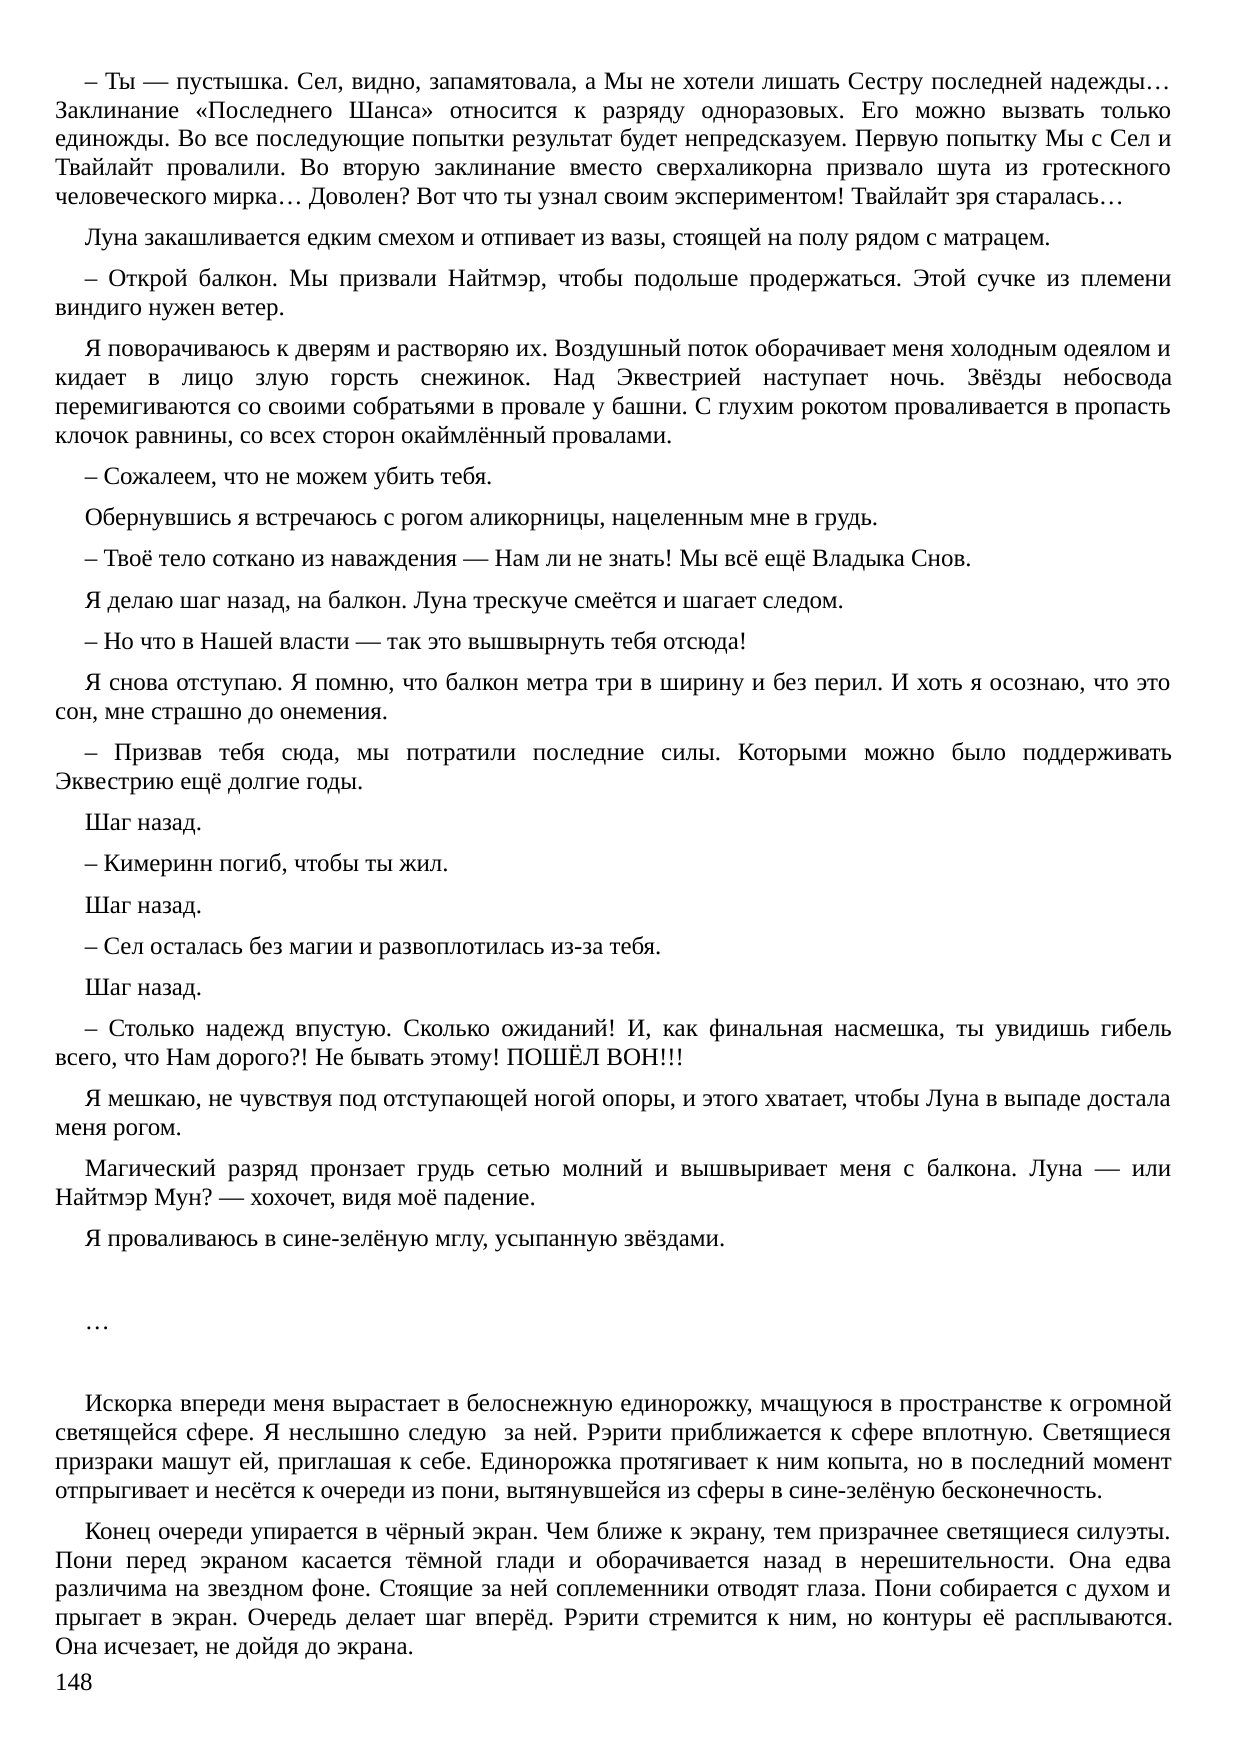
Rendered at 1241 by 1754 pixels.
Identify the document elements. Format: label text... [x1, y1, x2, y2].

text Шаг назад. [55, 807, 1173, 836]
text Конец очереди упирается в чёрный экран. Чем ближе к экрану, тем призрачнее светящиеся силуэты. Пони перед экраном касается тёмной глади и оборачивается назад в нерешительности. Она едва различима на звездном фоне. Стоящие за ней соплеменники отводят глаза. Пони собирается с духом и прыгает в экран. Очередь делает шаг вперёд. Рэрити стремится к ним, но контуры её расплываются. Она исчезает, не дойдя до экрана. [55, 1516, 1173, 1660]
text – Твоё тело соткано из наваждения — Нам ли не знать! Мы всё ещё Владыка Снов. [55, 543, 1173, 572]
text Я проваливаюсь в сине-зелёную мглу, усыпанную звёздами. [55, 1223, 1173, 1252]
text Я делаю шаг назад, на балкон. Луна трескуче смеётся и шагает следом. [55, 585, 1173, 613]
text – Ты — пустышка. Сел, видно, запамятовала, а Мы не хотели лишать Сестру последней надежды… Заклинание «Последнего Шанса» относится к разряду одноразовых. Его можно вызвать только единожды. Во все последующие попытки результат будет непредсказуем. Первую попытку Мы с Сел и Твайлайт провалили. Во вторую заклинание вместо сверхаликорна призвало шута из гротескного человеческого мирка… Доволен? Вот что ты узнал своим экспериментом! Твайлайт зря старалась… [55, 66, 1173, 210]
text … [55, 1306, 1173, 1335]
text Я снова отступаю. Я помню, что балкон метра три в ширину и без перил. И хоть я осознаю, что это сон, мне страшно до онемения. [55, 667, 1173, 725]
text – Сел осталась без магии и развоплотилась из-за тебя. [55, 931, 1173, 960]
text – Кимеринн погиб, чтобы ты жил. [55, 848, 1173, 877]
text Шаг назад. [55, 972, 1173, 1001]
text – Но что в Нашей власти — так это вышвырнуть тебя отсюда! [55, 626, 1173, 655]
text Я мешкаю, не чувствуя под отступающей ногой опоры, и этого хватает, чтобы Луна в выпаде достала меня рогом. [55, 1083, 1173, 1141]
text – Сожалеем, что не можем убить тебя. [55, 461, 1173, 490]
text – Открой балкон. Мы призвали Найтмэр, чтобы подольше продержаться. Этой сучке из племени виндиго нужен ветер. [55, 263, 1173, 321]
text Я поворачиваюсь к дверям и растворяю их. Воздушный поток оборачивает меня холодным одеялом и кидает в лицо злую горсть снежинок. Над Эквестрией наступает ночь. Звёзды небосвода перемигиваются со своими собратьями в провале у башни. С глухим рокотом проваливается в пропасть клочок равнины, со всех сторон окаймлённый провалами. [55, 333, 1173, 448]
text Обернувшись я встречаюсь с рогом аликорницы, нацеленным мне в грудь. [55, 502, 1173, 531]
text Искорка впереди меня вырастает в белоснежную единорожку, мчащуюся в пространстве к огромной светящейся сфере. Я неслышно следую за ней. Рэрити приближается к сфере вплотную. Светящиеся призраки машут ей, приглашая к себе. Единорожка протягивает к ним копыта, но в последний момент отпрыгивает и несётся к очереди из пони, вытянувшейся из сферы в сине-зелёную бесконечность. [55, 1388, 1173, 1503]
text Шаг назад. [55, 890, 1173, 918]
text Луна закашливается едким смехом и отпивает из вазы, стоящей на полу рядом с матрацем. [55, 222, 1173, 251]
text – Призвав тебя сюда, мы потратили последние силы. Которыми можно было поддерживать Эквестрию ещё долгие годы. [55, 737, 1173, 795]
text – Столько надежд впустую. Сколько ожиданий! И, как финальная насмешка, ты увидишь гибель всего, что Нам дорого?! Не бывать этому! ПОШЁЛ ВОН!!! [55, 1013, 1173, 1071]
text Магический разряд пронзает грудь сетью молний и вышвыривает меня с балкона. Луна — или Найтмэр Мун? — хохочет, видя моё падение. [55, 1153, 1173, 1211]
